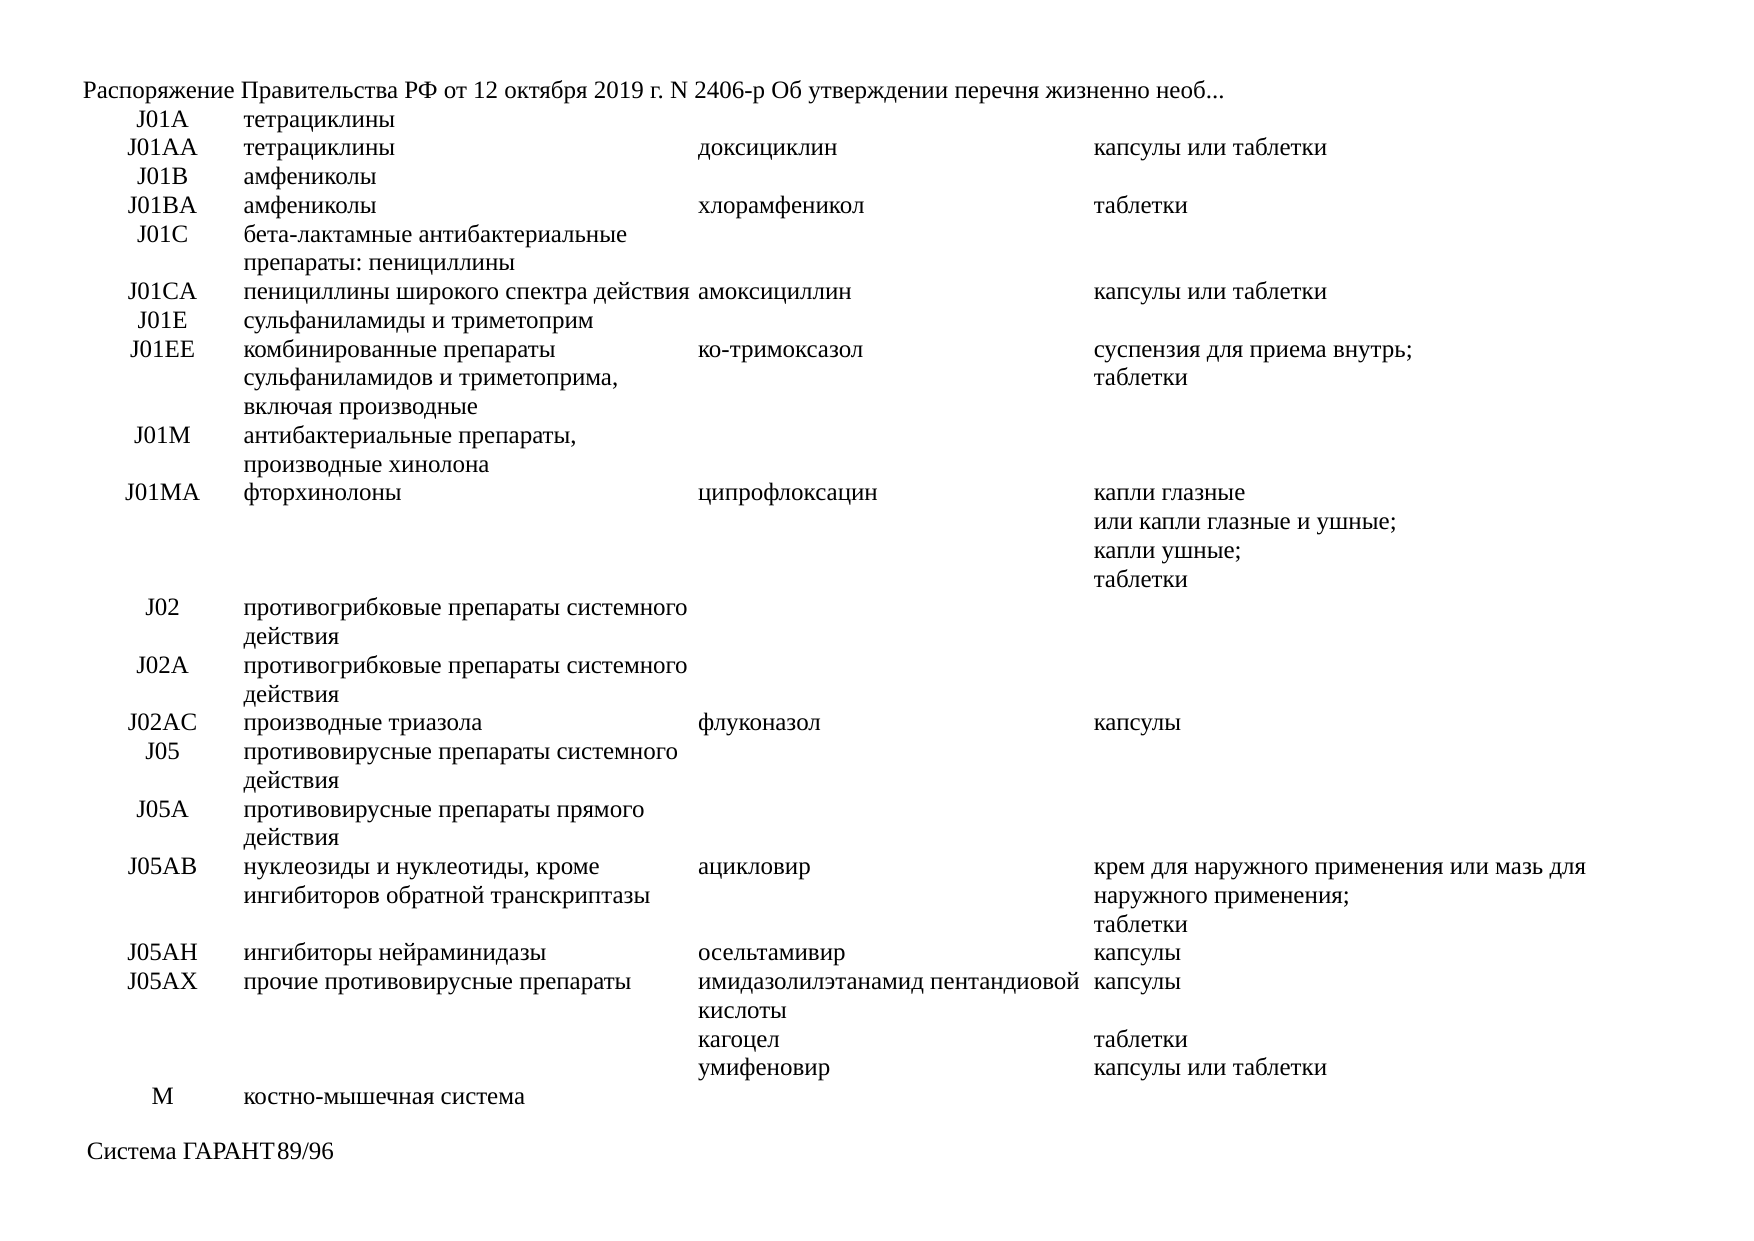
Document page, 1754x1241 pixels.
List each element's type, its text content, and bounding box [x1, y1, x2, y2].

table_cell M [83, 1081, 242, 1110]
table_cell капсулы [1093, 966, 1659, 1024]
table_cell J05 [83, 736, 242, 794]
table_cell [83, 1053, 242, 1081]
table_cell [697, 650, 1092, 707]
table_cell доксициклин [697, 133, 1092, 161]
table_cell J05AH [83, 938, 242, 966]
table_cell сульфаниламиды и триметоприм [242, 305, 697, 334]
table_cell ципрофлоксацин [697, 478, 1092, 592]
table_cell тетрациклины [242, 133, 697, 161]
table_cell [697, 736, 1092, 794]
table_cell [1093, 736, 1659, 794]
table_cell крем для наружного применения или мазь для наружного применения; таблетки [1093, 851, 1659, 937]
table_cell антибактериальные препараты, производные хинолона [242, 420, 697, 477]
table_cell флуконазол [697, 708, 1092, 736]
table_cell [697, 305, 1092, 334]
table_cell [242, 1024, 697, 1052]
table_cell бета-лактамные антибактериальные препараты: пенициллины [242, 219, 697, 276]
table_cell J01MA [83, 478, 242, 592]
table_cell [1093, 305, 1659, 334]
table_cell таблетки [1093, 190, 1659, 219]
table_cell J05AB [83, 851, 242, 937]
table_cell капсулы или таблетки [1093, 276, 1659, 305]
table_cell противогрибковые препараты системного действия [242, 593, 697, 650]
table_cell [1093, 420, 1659, 477]
table_cell J01E [83, 305, 242, 334]
table_cell [1093, 1081, 1659, 1110]
table_cell [697, 593, 1092, 650]
table_cell [697, 1081, 1092, 1110]
table_cell противовирусные препараты системного действия [242, 736, 697, 794]
table_cell J02 [83, 593, 242, 650]
table_cell ингибиторы нейраминидазы [242, 938, 697, 966]
table_cell [1093, 104, 1659, 132]
table_cell ацикловир [697, 851, 1092, 937]
table_cell противовирусные препараты прямого действия [242, 794, 697, 851]
table_cell производные триазола [242, 708, 697, 736]
table_cell имидазолилэтанамид пентандиовой кислоты [697, 966, 1092, 1024]
table_cell [697, 794, 1092, 851]
table_cell тетрациклины [242, 104, 697, 132]
table_cell фторхинолоны [242, 478, 697, 592]
table_cell умифеновир [697, 1053, 1092, 1081]
table_cell амоксициллин [697, 276, 1092, 305]
table_cell противогрибковые препараты системного действия [242, 650, 697, 707]
table_cell J01C [83, 219, 242, 276]
table_cell осельтамивир [697, 938, 1092, 966]
table_cell пенициллины широкого спектра действия [242, 276, 697, 305]
table_cell [1093, 794, 1659, 851]
table_cell [83, 1024, 242, 1052]
table_cell хлорамфеникол [697, 190, 1092, 219]
table_cell J01EE [83, 334, 242, 420]
table_cell J01BA [83, 190, 242, 219]
table_cell капсулы [1093, 708, 1659, 736]
table_cell костно-мышечная система [242, 1081, 697, 1110]
table_cell [697, 104, 1092, 132]
table_cell амфениколы [242, 190, 697, 219]
table_cell [697, 420, 1092, 477]
table_cell ко-тримоксазол [697, 334, 1092, 420]
table_cell [1093, 593, 1659, 650]
table_cell J01M [83, 420, 242, 477]
table_cell [1093, 219, 1659, 276]
table_cell [1093, 161, 1659, 190]
table_cell J02AC [83, 708, 242, 736]
table_cell J01A [83, 104, 242, 132]
table_cell нуклеозиды и нуклеотиды, кроме ингибиторов обратной транскриптазы [242, 851, 697, 937]
table_cell таблетки [1093, 1024, 1659, 1052]
table_cell прочие противовирусные препараты [242, 966, 697, 1024]
table_cell [697, 161, 1092, 190]
table_cell капсулы [1093, 938, 1659, 966]
table_cell капсулы или таблетки [1093, 133, 1659, 161]
table_cell J02A [83, 650, 242, 707]
table_cell J05A [83, 794, 242, 851]
table_cell кагоцел [697, 1024, 1092, 1052]
table_cell [242, 1053, 697, 1081]
table_cell амфениколы [242, 161, 697, 190]
table_cell [1093, 650, 1659, 707]
table_cell комбинированные препараты сульфаниламидов и триметоприма, включая производные [242, 334, 697, 420]
table_cell J01B [83, 161, 242, 190]
table_cell капсулы или таблетки [1093, 1053, 1659, 1081]
table_cell суспензия для приема внутрь; таблетки [1093, 334, 1659, 420]
table_cell [697, 219, 1092, 276]
table_cell J01AA [83, 133, 242, 161]
table_cell J05AX [83, 966, 242, 1024]
table_cell капли глазные или капли глазные и ушные; капли ушные; таблетки [1093, 478, 1659, 592]
table_cell J01CA [83, 276, 242, 305]
